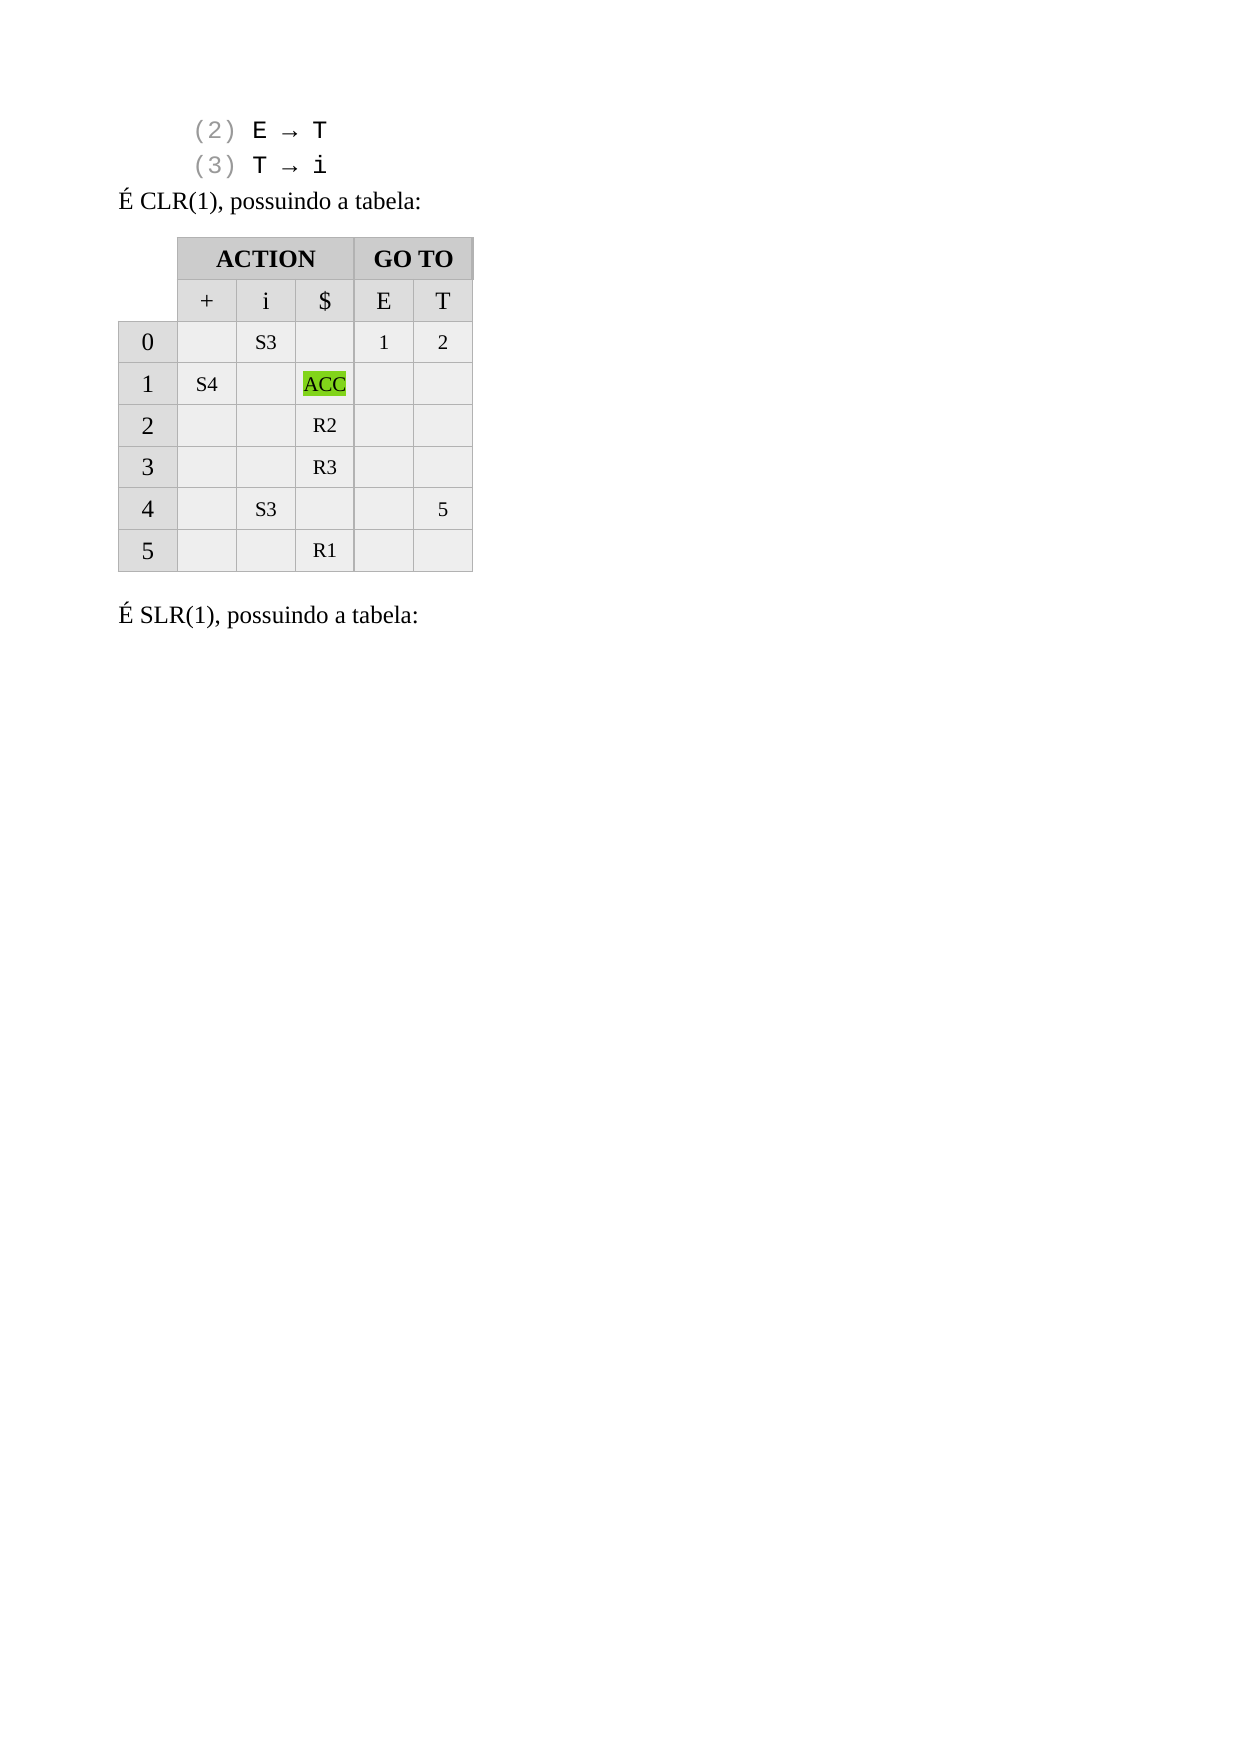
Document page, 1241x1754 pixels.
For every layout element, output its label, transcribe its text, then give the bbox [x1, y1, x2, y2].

table_cell [355, 405, 413, 446]
table_cell [237, 530, 295, 571]
table_cell [178, 405, 236, 446]
table_header GO TO [355, 238, 471, 279]
table_cell 1 [355, 322, 413, 362]
table_cell R1 [296, 530, 353, 571]
table_cell [296, 322, 353, 362]
text (3) T → i [118, 152, 1122, 181]
table_cell [355, 488, 413, 529]
table_cell [414, 405, 472, 446]
table_cell i [237, 280, 295, 321]
table_cell [178, 447, 236, 487]
table_cell 0 [119, 322, 177, 362]
table_cell [355, 447, 413, 487]
table_cell [414, 530, 472, 571]
table_cell [178, 322, 236, 362]
table_cell T [414, 280, 472, 321]
table_cell S3 [237, 488, 295, 529]
text É SLR(1), possuindo a tabela: [118, 600, 1122, 629]
table_cell 4 [119, 488, 177, 529]
text (2) E → T [118, 118, 1122, 146]
table_cell [119, 280, 177, 321]
table_cell [237, 363, 295, 404]
table_cell R3 [296, 447, 353, 487]
table_cell 1 [119, 363, 177, 404]
table_cell 2 [414, 322, 472, 362]
table_cell 3 [119, 447, 177, 487]
table_cell [178, 530, 236, 571]
table_cell S4 [178, 363, 236, 404]
table_cell [178, 488, 236, 529]
table_cell R2 [296, 405, 353, 446]
table_cell 5 [414, 488, 472, 529]
table_cell S3 [237, 322, 295, 362]
table_cell $ [296, 280, 353, 321]
table_cell + [178, 280, 236, 321]
table_cell [296, 488, 353, 529]
table_header [119, 238, 177, 279]
table_cell [355, 363, 413, 404]
table_cell ACC [296, 363, 353, 404]
table_cell [414, 447, 472, 487]
text É CLR(1), possuindo a tabela: [118, 186, 1122, 215]
table_cell E [355, 280, 413, 321]
table_cell [237, 447, 295, 487]
table_cell 2 [119, 405, 177, 446]
table_cell [414, 363, 472, 404]
table_cell 5 [119, 530, 177, 571]
table_header ACTION [178, 238, 353, 279]
table_cell [355, 530, 413, 571]
table_cell [237, 405, 295, 446]
